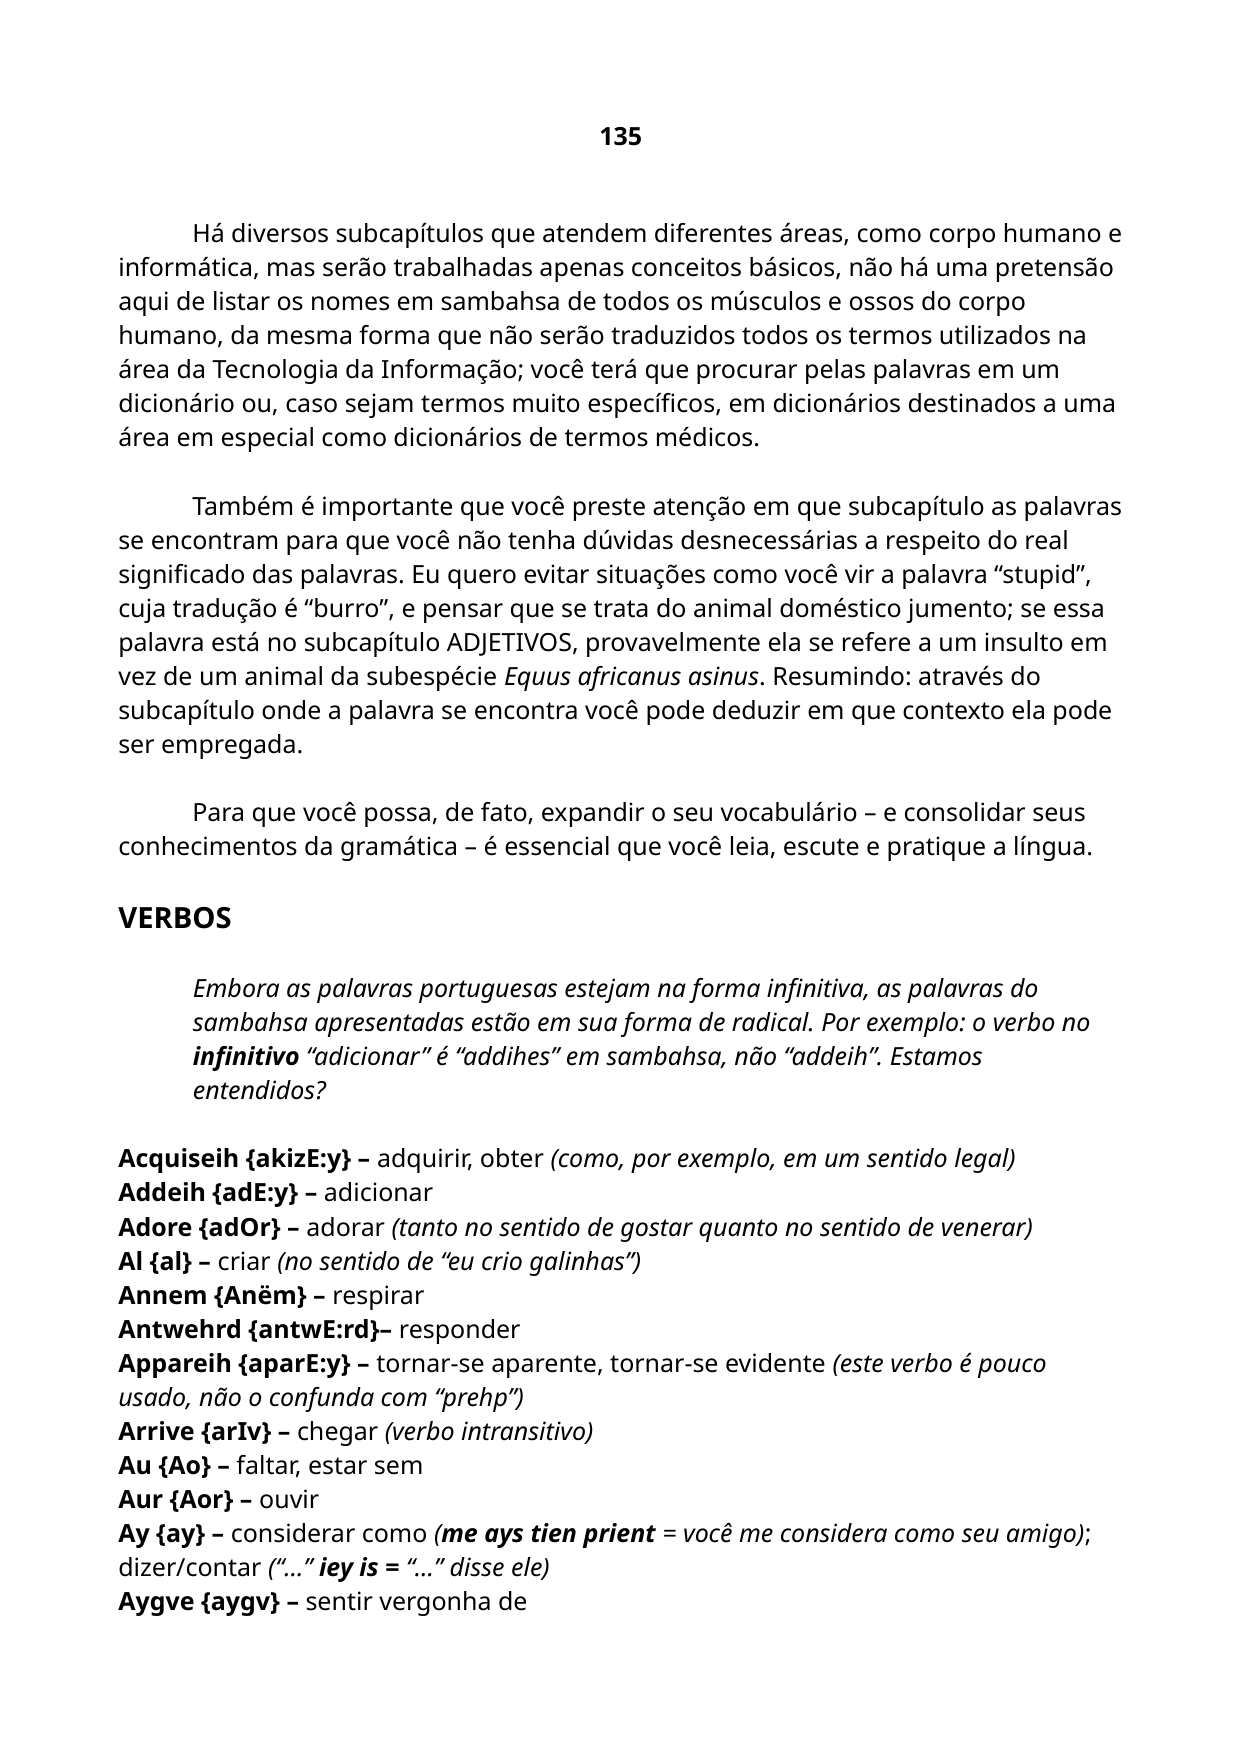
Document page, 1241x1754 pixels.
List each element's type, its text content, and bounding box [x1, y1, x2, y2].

text Acquiseih {akizE:y} – adquirir, obter (como, por exemplo, em um sentido legal) [118, 1141, 1123, 1175]
subtitle VERBOS [118, 897, 1123, 937]
text Addeih {adE:y} – adicionar [118, 1175, 1123, 1209]
text Adore {adOr} – adorar (tanto no sentido de gostar quanto no sentido de venerar) [118, 1209, 1123, 1243]
text Embora as palavras portuguesas estejam na forma infinitiva, as palavras do sambahsa apresentadas estão em sua forma de radical. Por exemplo: o verbo no infinitivo “adicionar” é “addihes” em sambahsa, não “addeih”. Estamos entendidos? [193, 971, 1123, 1107]
text Arrive {arIv} – chegar (verbo intransitivo) [118, 1413, 1123, 1448]
text Ay {ay} – considerar como (me ays tien prient = você me considera como seu amigo); dizer/contar (“…” iey is = “…” disse ele) [118, 1516, 1123, 1584]
text Al {al} – criar (no sentido de “eu crio galinhas”) [118, 1243, 1123, 1277]
text Também é importante que você preste atenção em que subcapítulo as palavras se encontram para que você não tenha dúvidas desnecessárias a respeito do real significado das palavras. Eu quero evitar situações como você vir a palavra “stupid”, cuja tradução é “burro”, e pensar que se trata do animal doméstico jumento; se essa palavra está no subcapítulo ADJETIVOS, provavelmente ela se refere a um insulto em vez de um animal da subespécie Equus africanus asinus. Resumindo: através do subcapítulo onde a palavra se encontra você pode deduzir em que contexto ela pode ser empregada. [118, 488, 1123, 761]
text Há diversos subcapítulos que atendem diferentes áreas, como corpo humano e informática, mas serão trabalhadas apenas conceitos básicos, não há uma pretensão aqui de listar os nomes em sambahsa de todos os músculos e ossos do corpo humano, da mesma forma que não serão traduzidos todos os termos utilizados na área da Tecnologia da Informação; você terá que procurar pelas palavras em um dicionário ou, caso sejam termos muito específicos, em dicionários destinados a uma área em especial como dicionários de termos médicos. [118, 216, 1123, 454]
text Aygve {aygv} – sentir vergonha de [118, 1584, 1123, 1618]
text Para que você possa, de fato, expandir o seu vocabulário – e consolidar seus conhecimentos da gramática – é essencial que você leia, escute e pratique a língua. [118, 795, 1123, 863]
text Aur {Aor} – ouvir [118, 1482, 1123, 1516]
text Appareih {aparE:y} – tornar-se aparente, tornar-se evidente (este verbo é pouco usado, não o confunda com “prehp”) [118, 1345, 1123, 1413]
text Au {Ao} – faltar, estar sem [118, 1448, 1123, 1482]
text Antwehrd {antwE:rd}– responder [118, 1311, 1123, 1345]
text Annem {Anëm} – respirar [118, 1277, 1123, 1311]
